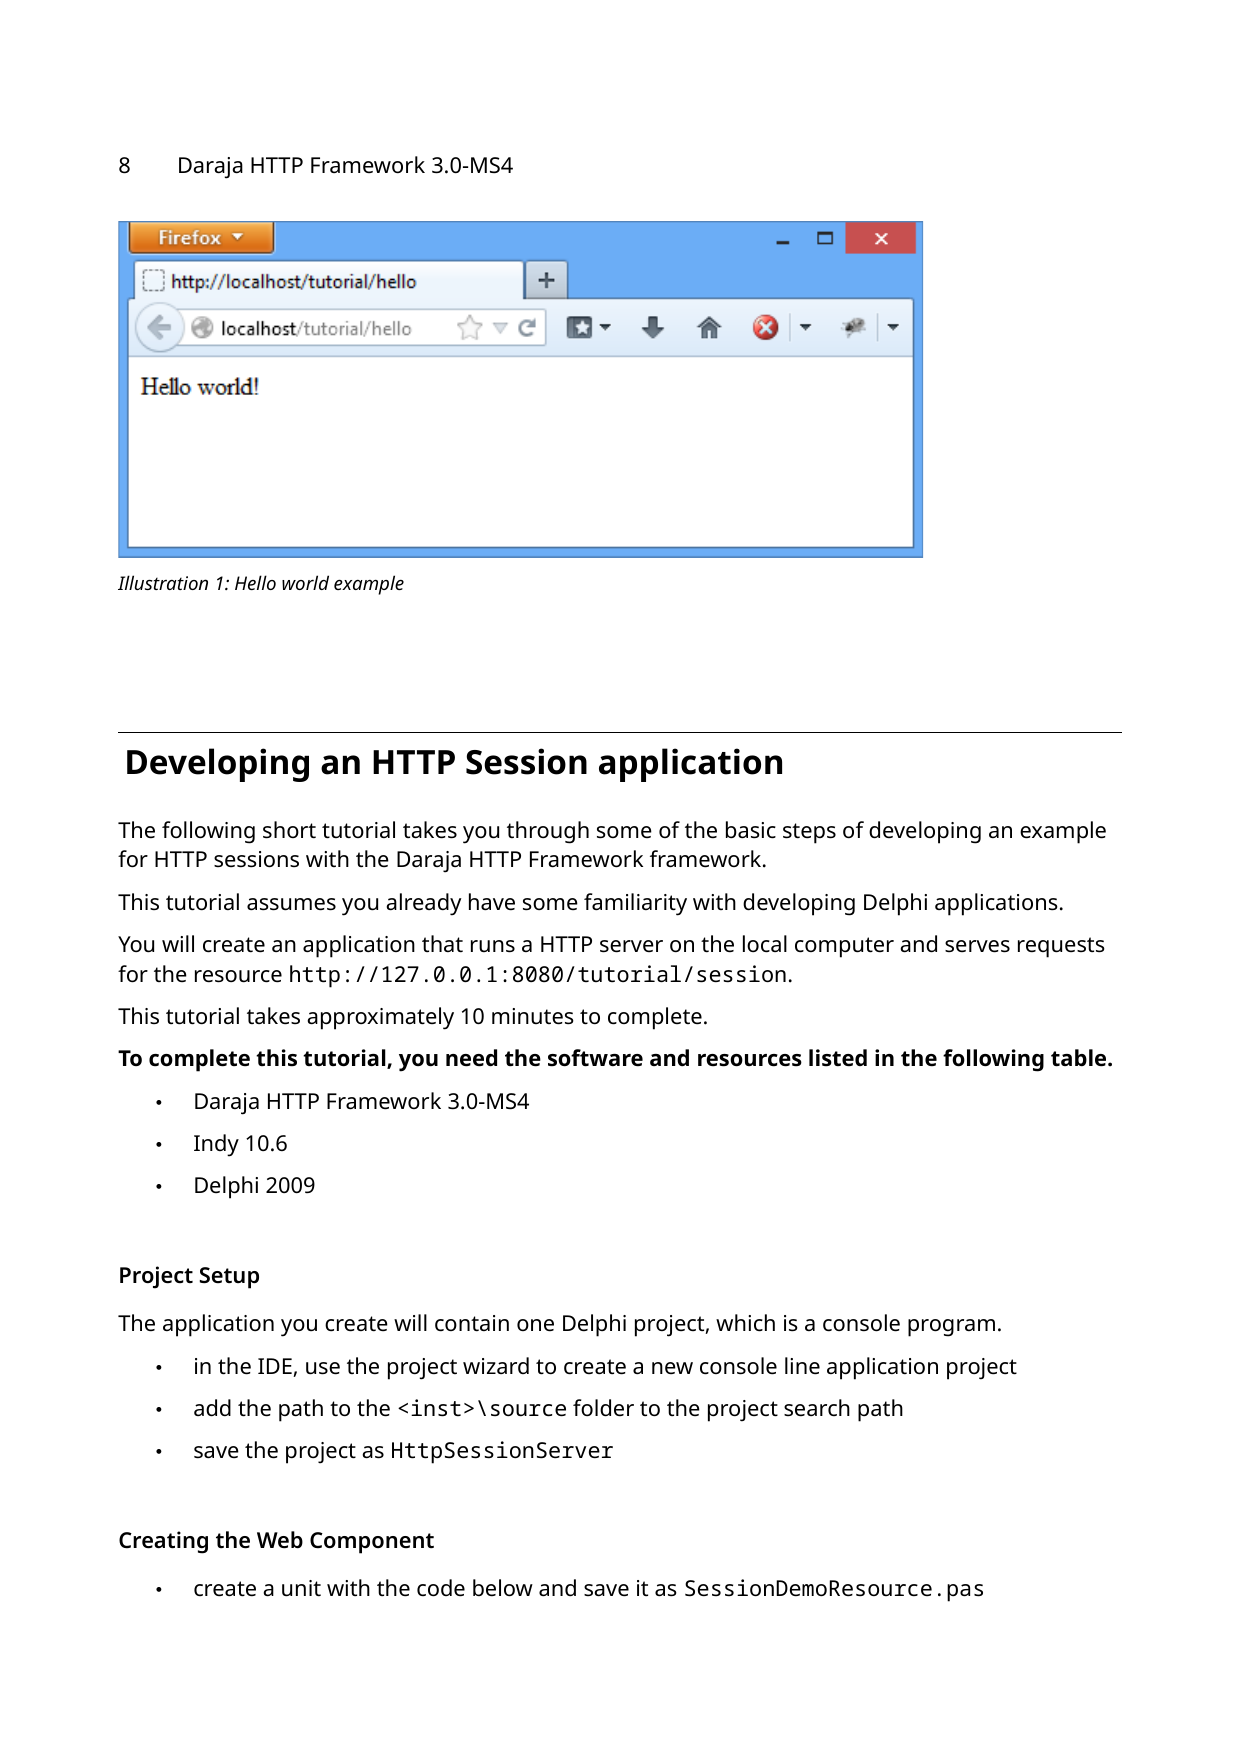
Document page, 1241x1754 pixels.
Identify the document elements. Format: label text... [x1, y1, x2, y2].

list create a unit with the code below and save it as SessionDemoResource.pas [156, 1573, 1122, 1603]
text The application you create will contain one Delphi project, which is a console program. [118, 1308, 1122, 1338]
text Illustration 1: Hello world example [118, 558, 923, 596]
list add the path to the <inst>\source folder to the project search path [156, 1393, 1122, 1423]
text You will create an application that runs a HTTP server on the local computer and serves requests for the resource http://127.0.0.1:8080/tutorial/session. [118, 929, 1122, 989]
list in the IDE, use the project wizard to create a new console line application project [156, 1351, 1122, 1381]
list save the project as HttpSessionServer [156, 1435, 1122, 1465]
text This tutorial takes approximately 10 minutes to complete. [118, 1001, 1122, 1031]
text The following short tutorial takes you through some of the basic steps of developing an example for HTTP sessions with the Daraja HTTP Framework framework. [118, 815, 1122, 874]
list Daraja HTTP Framework 3.0-MS4 [156, 1086, 1122, 1116]
picture [118, 221, 924, 558]
list Indy 10.6 [156, 1128, 1122, 1158]
list Delphi 2009 [156, 1170, 1122, 1200]
subtitle Creating the Web Component [118, 1525, 1122, 1555]
subtitle Project Setup [118, 1260, 1122, 1290]
text This tutorial assumes you already have some familiarity with developing Delphi applications. [118, 887, 1122, 917]
text To complete this tutorial, you need the software and resources listed in the following table. [118, 1043, 1122, 1073]
subtitle Developing an HTTP Session application [118, 733, 1122, 791]
